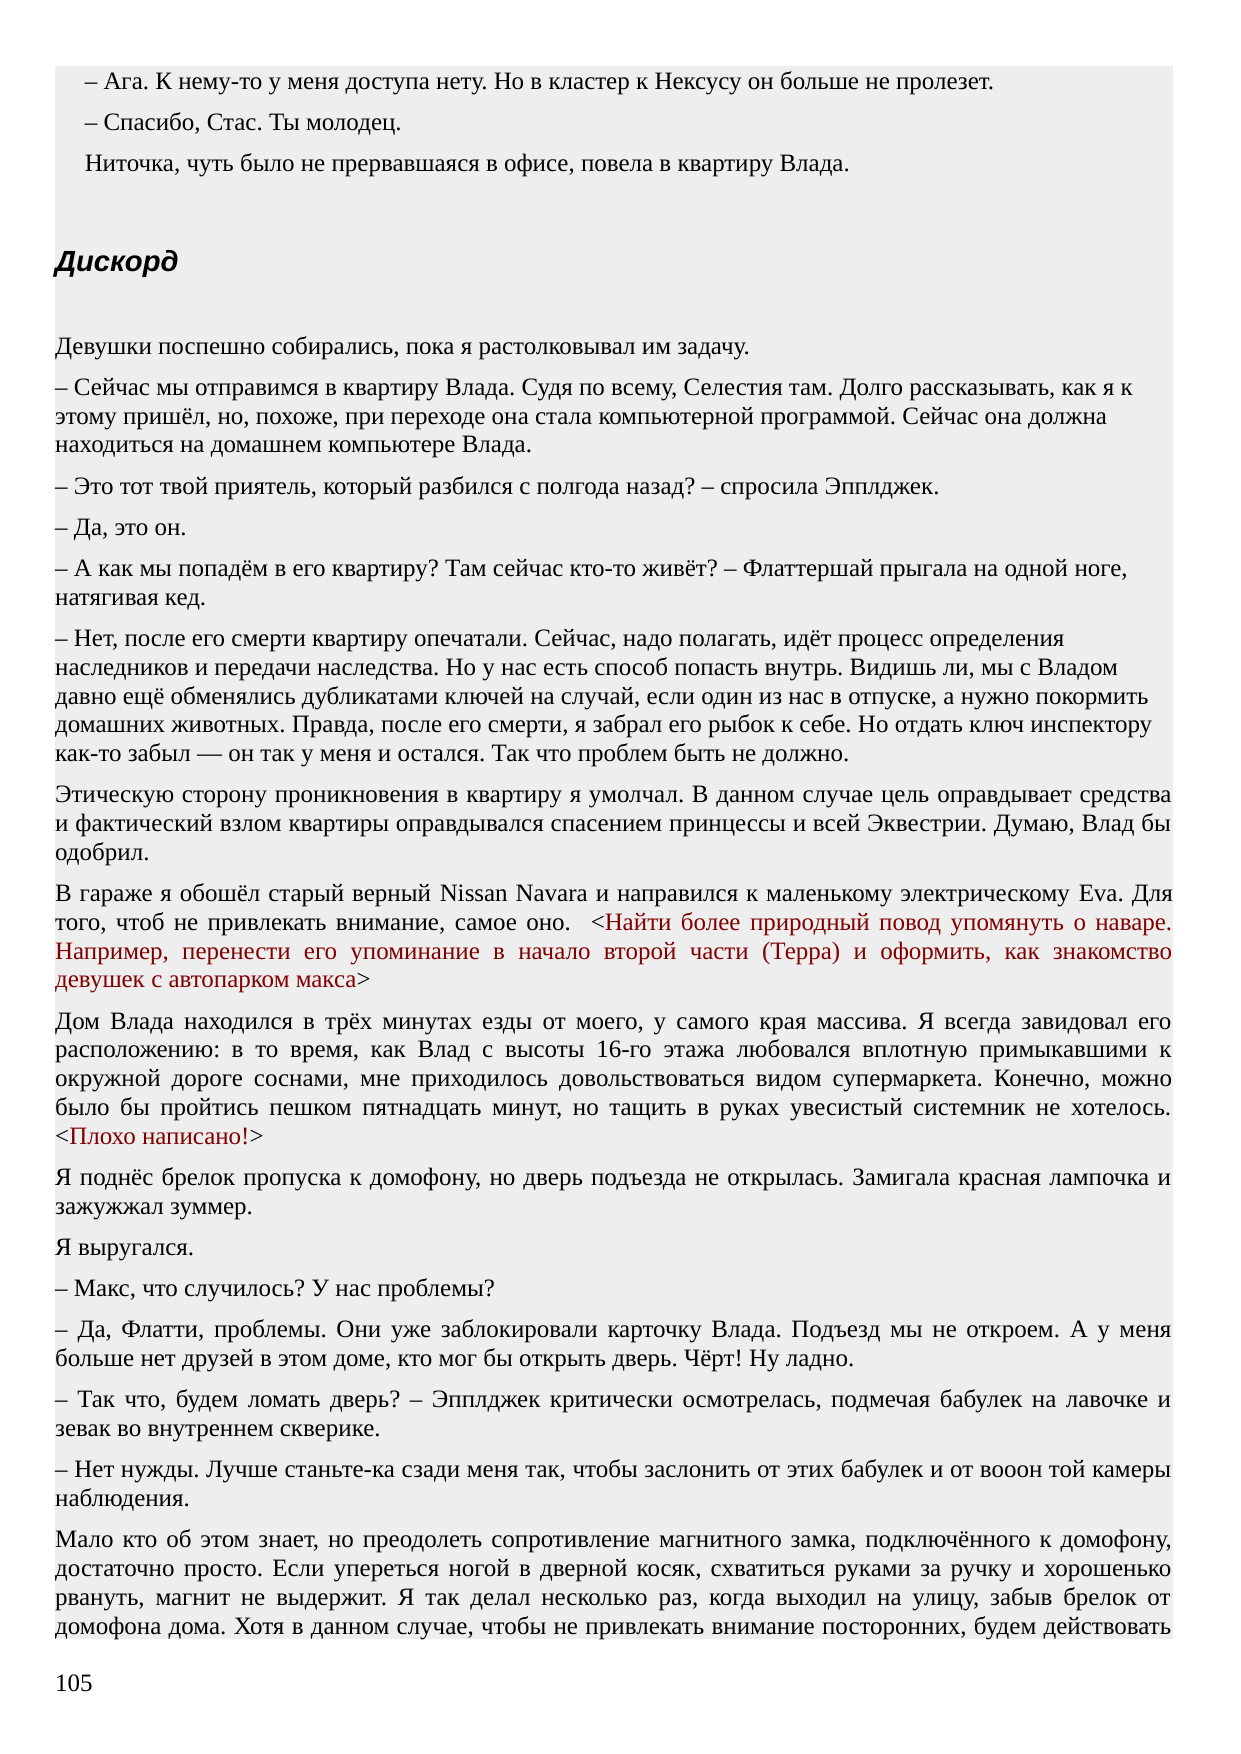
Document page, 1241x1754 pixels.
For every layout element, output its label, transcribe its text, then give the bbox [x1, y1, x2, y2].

text Этическую сторону проникновения в квартиру я умолчал. В данном случае цель оправдывает средства и фактический взлом квартиры оправдывался спасением принцессы и всей Эквестрии. Думаю, Влад бы одобрил. [55, 779, 1173, 866]
text – Спасибо, Стас. Ты молодец. [55, 107, 1173, 136]
text Девушки поспешно собирались, пока я растолковывал им задачу. [55, 331, 1173, 359]
text Я выругался. [55, 1232, 1173, 1261]
text – Сейчас мы отправимся в квартиру Влада. Судя по всему, Селестия там. Долго рассказывать, как я к этому пришёл, но, похоже, при переходе она стала компьютерной программой. Сейчас она должна находиться на домашнем компьютере Влада. [55, 372, 1173, 458]
subtitle Дискорд [55, 243, 1173, 277]
text – А как мы попадём в его квартиру? Там сейчас кто-то живёт? – Флаттершай прыгала на одной ноге, натягивая кед. [55, 553, 1173, 611]
text Я поднёс брелок пропуска к домофону, но дверь подъезда не открылась. Замигала красная лампочка и зажужжал зуммер. [55, 1162, 1173, 1219]
list Мало кто об этом знает, но преодолеть сопротивление магнитного замка, подключённого к домофону, достаточно просто. Если упереться ногой в дверной косяк, схватиться руками за ручку и хорошенько рвануть, магнит не выдержит. Я так делал несколько раз, когда выходил на улицу, забыв брелок от домофона дома. Хотя в данном случае, чтобы не привлекать внимание посторонних, будем действовать [55, 1524, 1173, 1639]
text – Нет, после его смерти квартиру опечатали. Сейчас, надо полагать, идёт процесс определения наследников и передачи наследства. Но у нас есть способ попасть внутрь. Видишь ли, мы с Владом давно ещё обменялись дубликатами ключей на случай, если один из нас в отпуске, а нужно покормить домашних животных. Правда, после его смерти, я забрал его рыбок к себе. Но отдать ключ инспектору как-то забыл — он так у меня и остался. Так что проблем быть не должно. [55, 623, 1173, 767]
text – Да, Флатти, проблемы. Они уже заблокировали карточку Влада. Подъезд мы не откроем. А у меня больше нет друзей в этом доме, кто мог бы открыть дверь. Чёрт! Ну ладно. [55, 1314, 1173, 1372]
text – Да, это он. [55, 512, 1173, 541]
text – Ага. К нему-то у меня доступа нету. Но в кластер к Нексусу он больше не пролезет. [55, 66, 1173, 95]
text Ниточка, чуть было не прервавшаяся в офисе, повела в квартиру Влада. [55, 148, 1173, 177]
text Дом Влада находился в трёх минутах езды от моего, у самого края массива. Я всегда завидовал его расположению: в то время, как Влад с высоты 16-го этажа любовался вплотную примыкавшими к окружной дороге соснами, мне приходилось довольствоваться видом супермаркета. Конечно, можно было бы пройтись пешком пятнадцать минут, но тащить в руках увесистый системник не хотелось. <Плохо написано!> [55, 1006, 1173, 1149]
text – Нет нужды. Лучше станьте-ка сзади меня так, чтобы заслонить от этих бабулек и от вооон той камеры наблюдения. [55, 1454, 1173, 1512]
text – Макс, что случилось? У нас проблемы? [55, 1273, 1173, 1302]
text В гараже я обошёл старый верный Nissan Navara и направился к маленькому электрическому Eva. Для того, чтоб не привлекать внимание, самое оно. <Найти более природный повод упомянуть о наваре. Например, перенести его упоминание в начало второй части (Терра) и оформить, как знакомство девушек с автопарком макса> [55, 878, 1173, 993]
text – Так что, будем ломать дверь? – Эпплджек критически осмотрелась, подмечая бабулек на лавочке и зевак во внутреннем скверике. [55, 1384, 1173, 1442]
text – Это тот твой приятель, который разбился с полгода назад? – спросила Эпплджек. [55, 471, 1173, 499]
